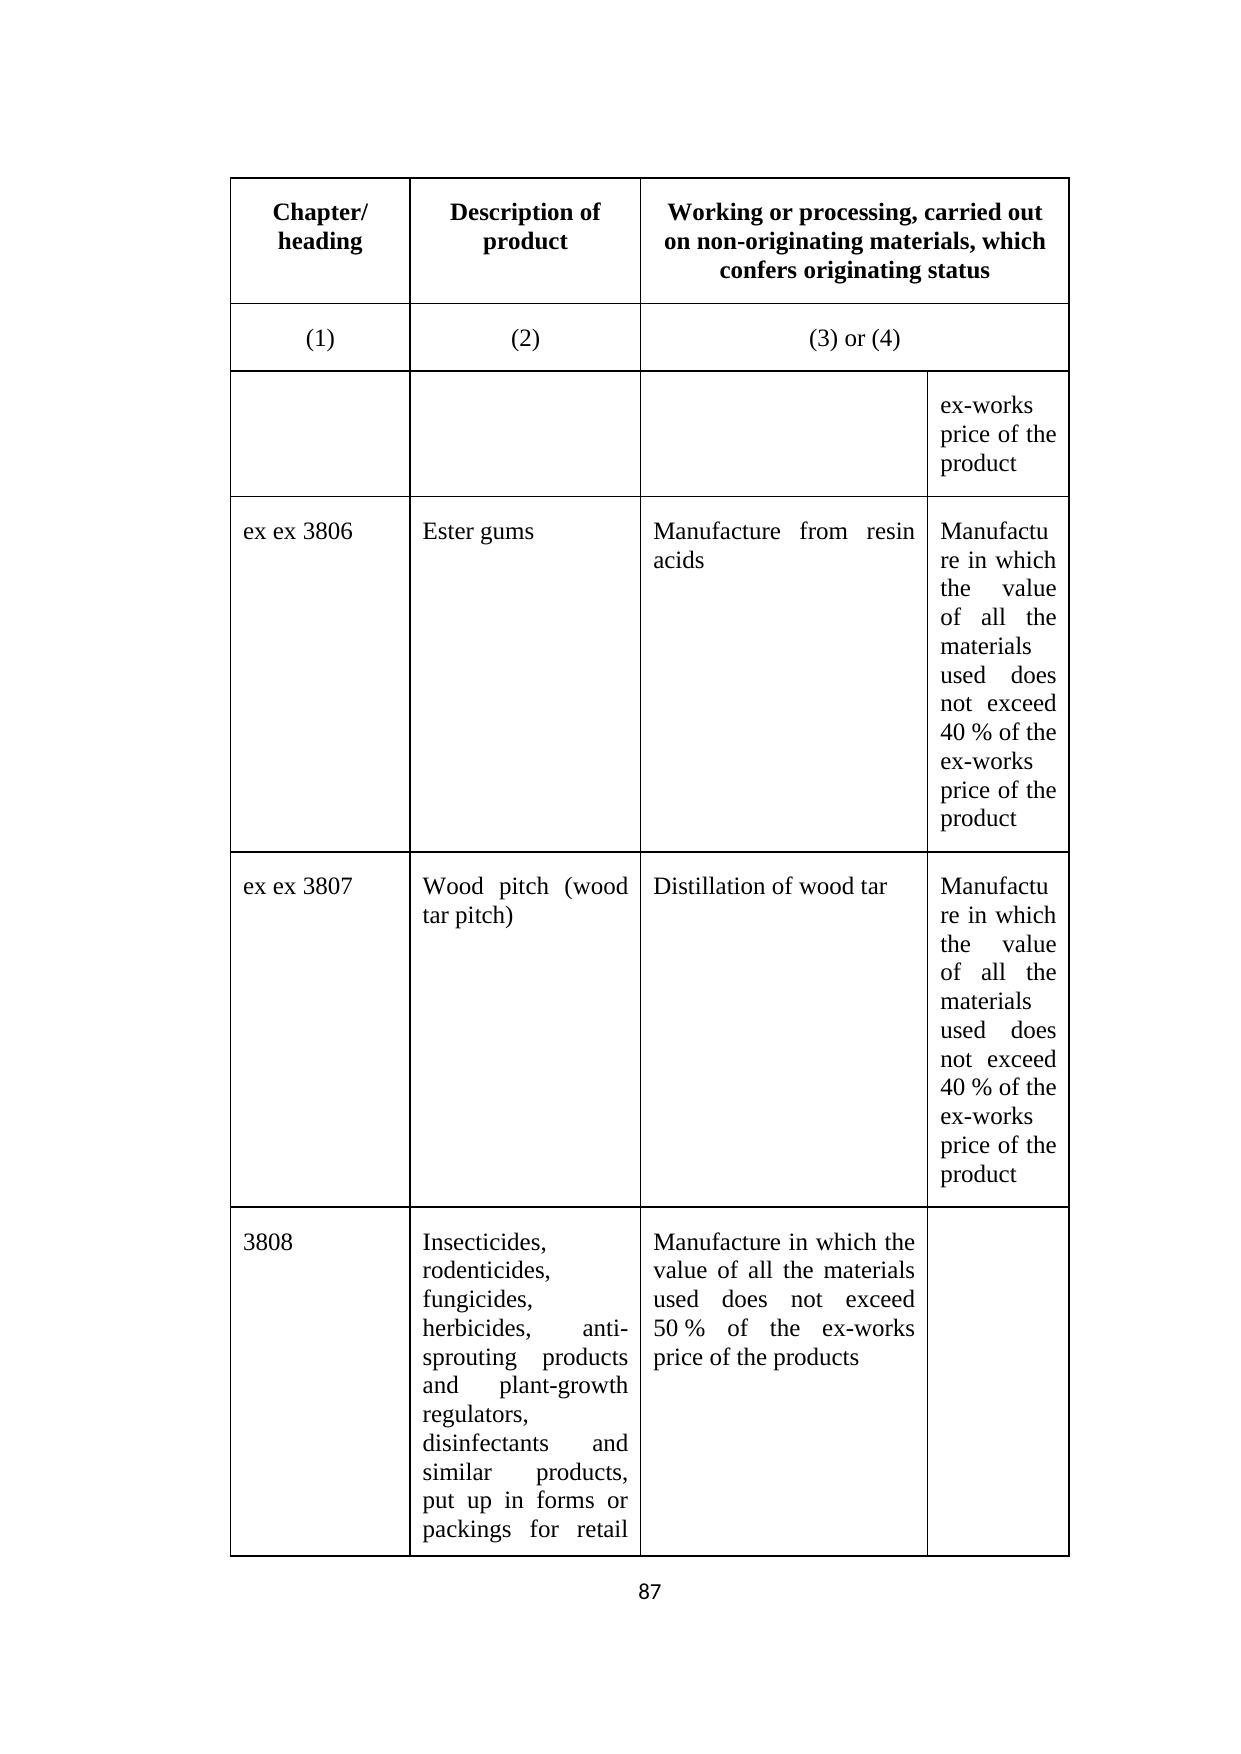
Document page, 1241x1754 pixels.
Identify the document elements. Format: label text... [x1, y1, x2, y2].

table_cell [411, 372, 640, 496]
table_cell ex ex 3806 [231, 497, 409, 851]
table_cell 3808 [231, 1208, 409, 1555]
table_cell Manufacture in which the value of all the materials used does not exceed 40 % of the ex-works price of the product [928, 497, 1068, 851]
table_cell [928, 1208, 1068, 1555]
table_cell [231, 372, 409, 496]
table_cell ex ex 3807 [231, 853, 409, 1206]
table_cell Distillation of wood tar [641, 853, 927, 1206]
table_cell Insecticides, rodenticides, fungicides, herbicides, anti-sprouting products and plant-growth regulators, disinfectants and similar products, put up in forms or packings for retail [411, 1208, 640, 1555]
table_cell Manufacture in which the value of all the materials used does not exceed 50 % of the ex-works price of the products [641, 1208, 927, 1555]
table_header Chapter/ heading [231, 179, 409, 302]
table_cell (1) [231, 304, 409, 370]
table_header Description of product [411, 179, 640, 302]
table_cell [641, 372, 927, 496]
table_cell ex-works price of the product [928, 372, 1068, 496]
table_cell (3) or (4) [641, 304, 1068, 370]
table_cell Wood pitch (wood tar pitch) [411, 853, 640, 1206]
table_cell Manufacture in which the value of all the materials used does not exceed 40 % of the ex-works price of the product [928, 853, 1068, 1206]
table_cell (2) [411, 304, 640, 370]
table_header Working or processing, carried out on non-originating materials, which confers originating status [641, 179, 1068, 302]
table_cell Manufacture from resin acids [641, 497, 927, 851]
table_cell Ester gums [411, 497, 640, 851]
